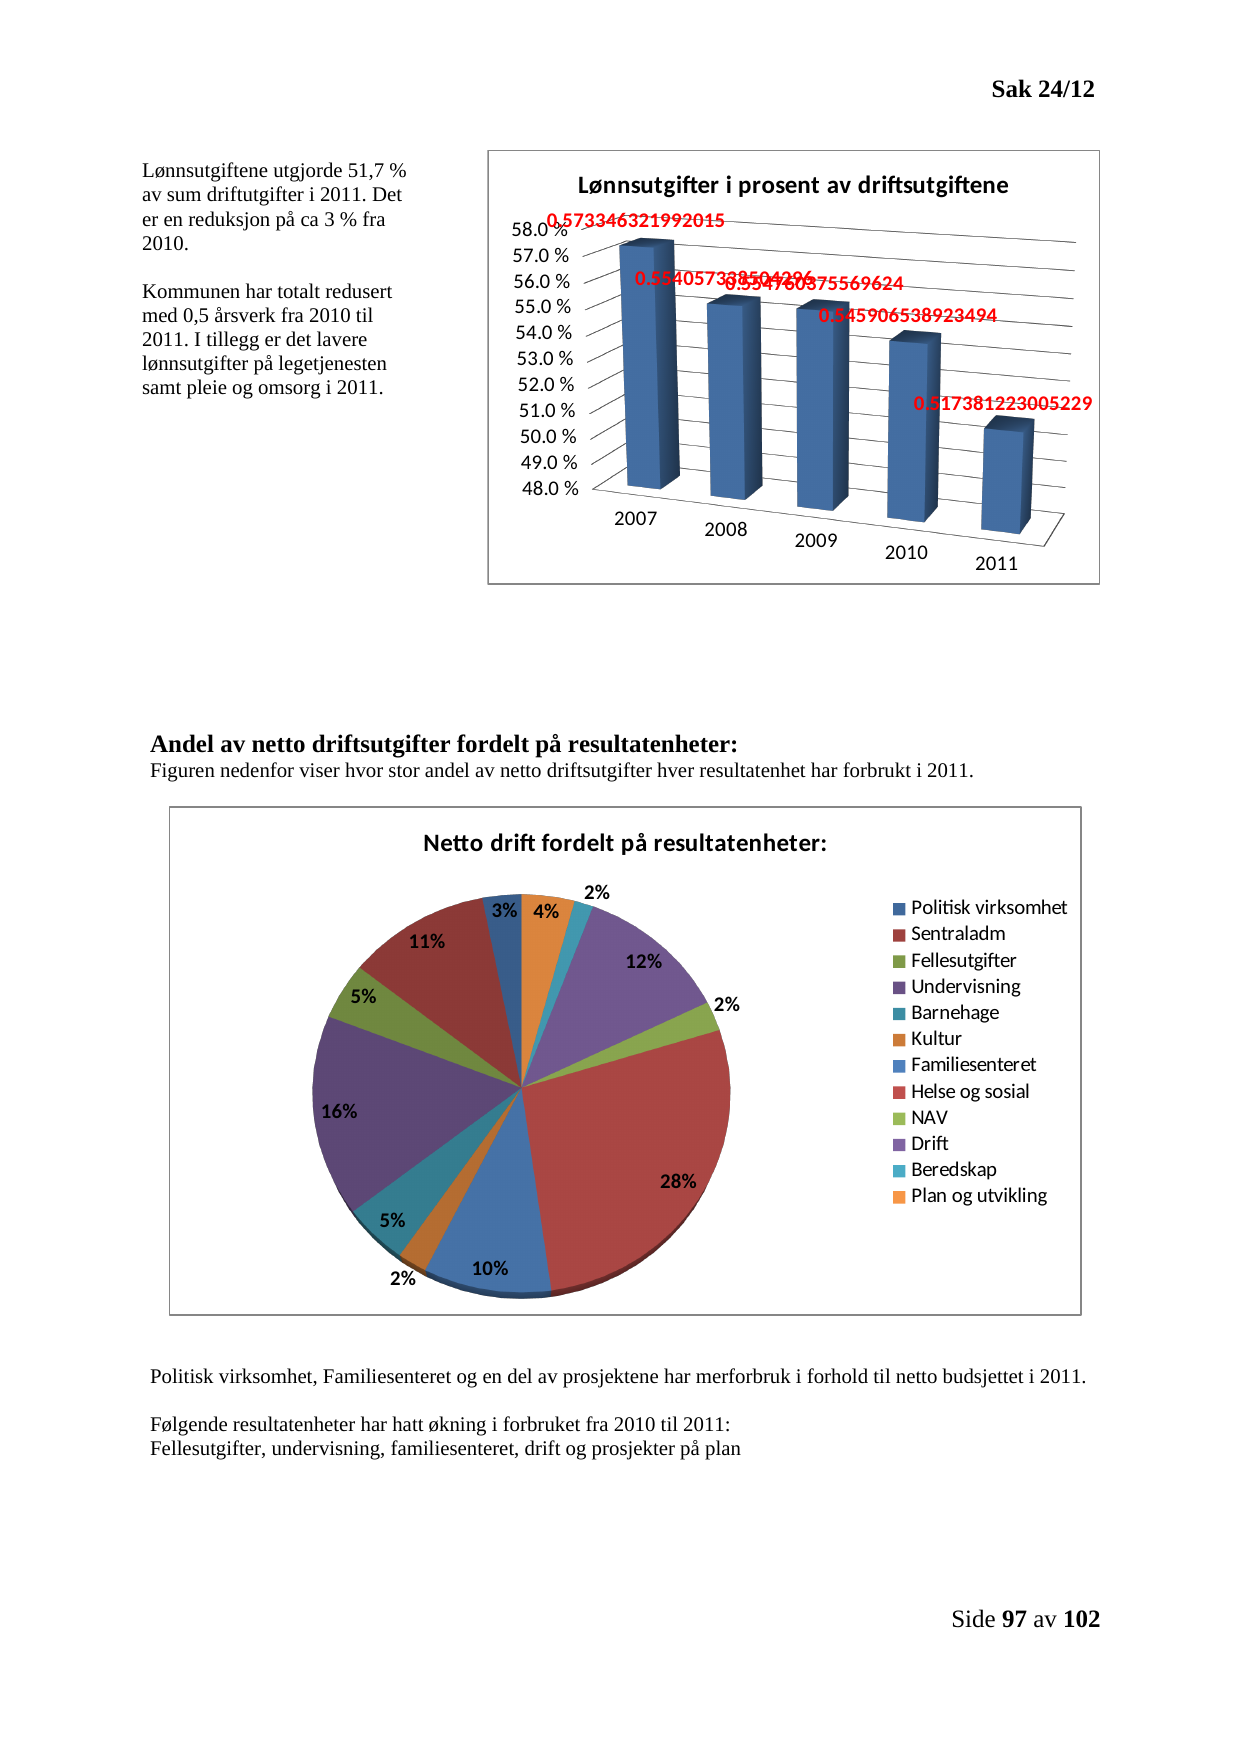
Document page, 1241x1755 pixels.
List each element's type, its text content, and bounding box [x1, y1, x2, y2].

text Lønnsutgiftene utgjorde 51,7 % av sum driftutgifter i 2011. Det er en reduksjon på ca 3 % fra 2010. [142, 158, 420, 254]
text Fellesutgifter, undervisning, familiesenteret, drift og prosjekter på plan [150, 1436, 1100, 1460]
text Følgende resultatenheter har hatt økning i forbruket fra 2010 til 2011: [150, 1412, 1100, 1436]
text Andel av netto driftsutgifter fordelt på resultatenheter: [150, 729, 1100, 758]
text Kommunen har totalt redusert med 0,5 årsverk fra 2010 til 2011. I tillegg er det lavere lønnsutgifter på legetjenesten samt pleie og omsorg i 2011. [142, 279, 420, 399]
text Figuren nedenfor viser hvor stor andel av netto driftsutgifter hver resultatenhet har forbrukt i 2011. [150, 758, 1100, 782]
text Politisk virksomhet, Familiesenteret og en del av prosjektene har merforbruk i forhold til netto budsjettet i 2011. [150, 1364, 1100, 1388]
